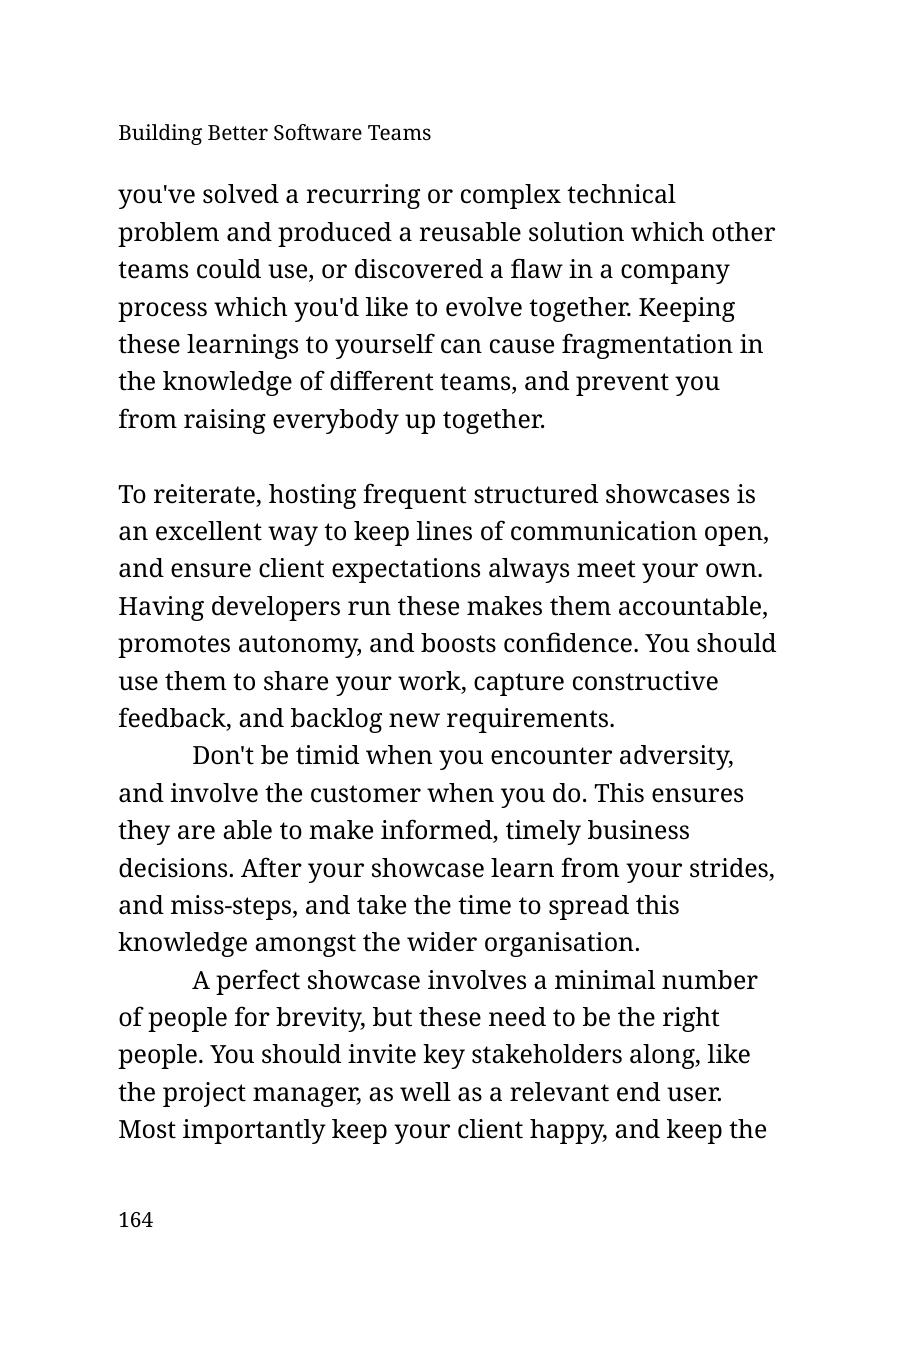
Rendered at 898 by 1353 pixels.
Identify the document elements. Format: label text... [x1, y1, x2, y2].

text Don't be timid when you encounter adversity, and involve the customer when you do. This ensures they are able to make informed, timely business decisions. After your showcase learn from your strides, and miss-steps, and take the time to spread this knowledge amongst the wider organisation. [118, 738, 779, 959]
text To reiterate, hosting frequent structured showcases is an excellent way to keep lines of communication open, and ensure client expectations always meet your own. Having developers run these makes them accountable, promotes autonomy, and boosts confidence. You should use them to share your work, capture constructive feedback, and backlog new requirements. [118, 476, 779, 735]
text you've solved a recurring or complex technical problem and produced a reusable solution which other teams could use, or discovered a flaw in a company process which you'd like to evolve together. Keeping these learnings to yourself can cause fragmentation in the knowledge of different teams, and prevent you from raising everybody up together. [118, 177, 779, 436]
text A perfect showcase involves a minimal number of people for brevity, but these need to be the right people. You should invite key stakeholders along, like the project manager, as well as a relevant end user. Most importantly keep your client happy, and keep the [118, 962, 779, 1146]
